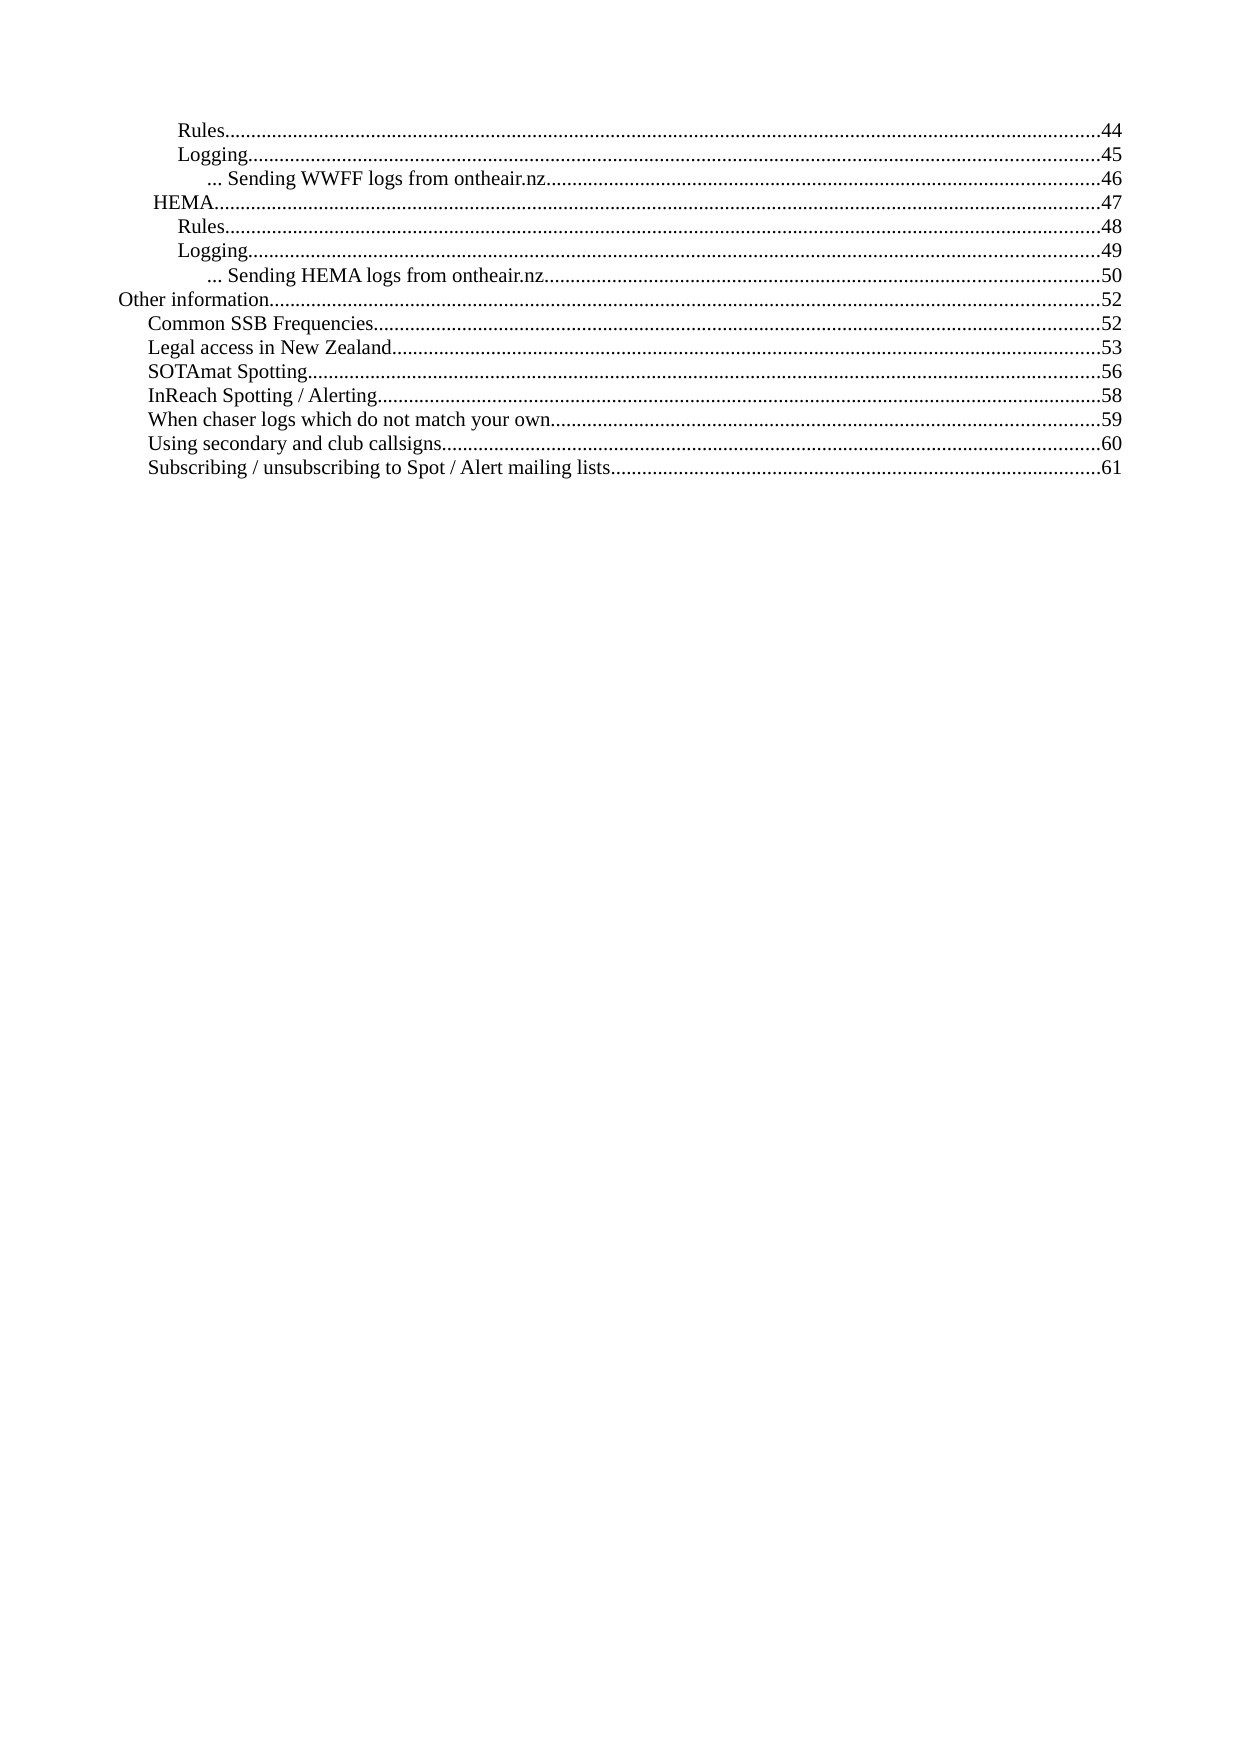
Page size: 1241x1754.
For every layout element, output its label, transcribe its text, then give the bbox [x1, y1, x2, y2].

text Logging 45 [177, 142, 1122, 166]
text Subscribing / unsubscribing to Spot / Alert mailing lists 61 [148, 455, 1122, 479]
text When chaser logs which do not match your own 59 [148, 407, 1122, 431]
text Logging 49 [177, 238, 1122, 262]
text HEMA 47 [148, 190, 1122, 214]
text Using secondary and club callsigns 60 [148, 431, 1122, 455]
text ... Sending HEMA logs from ontheair.nz 50 [207, 262, 1122, 287]
text Common SSB Frequencies 52 [148, 311, 1122, 335]
text SOTAmat Spotting 56 [148, 359, 1122, 383]
text Rules 44 [177, 118, 1122, 142]
text Rules 48 [177, 214, 1122, 238]
text ... Sending WWFF logs from ontheair.nz 46 [207, 166, 1122, 190]
text Legal access in New Zealand 53 [148, 335, 1122, 359]
text Other information 52 [118, 287, 1122, 311]
text InReach Spotting / Alerting 58 [148, 383, 1122, 407]
